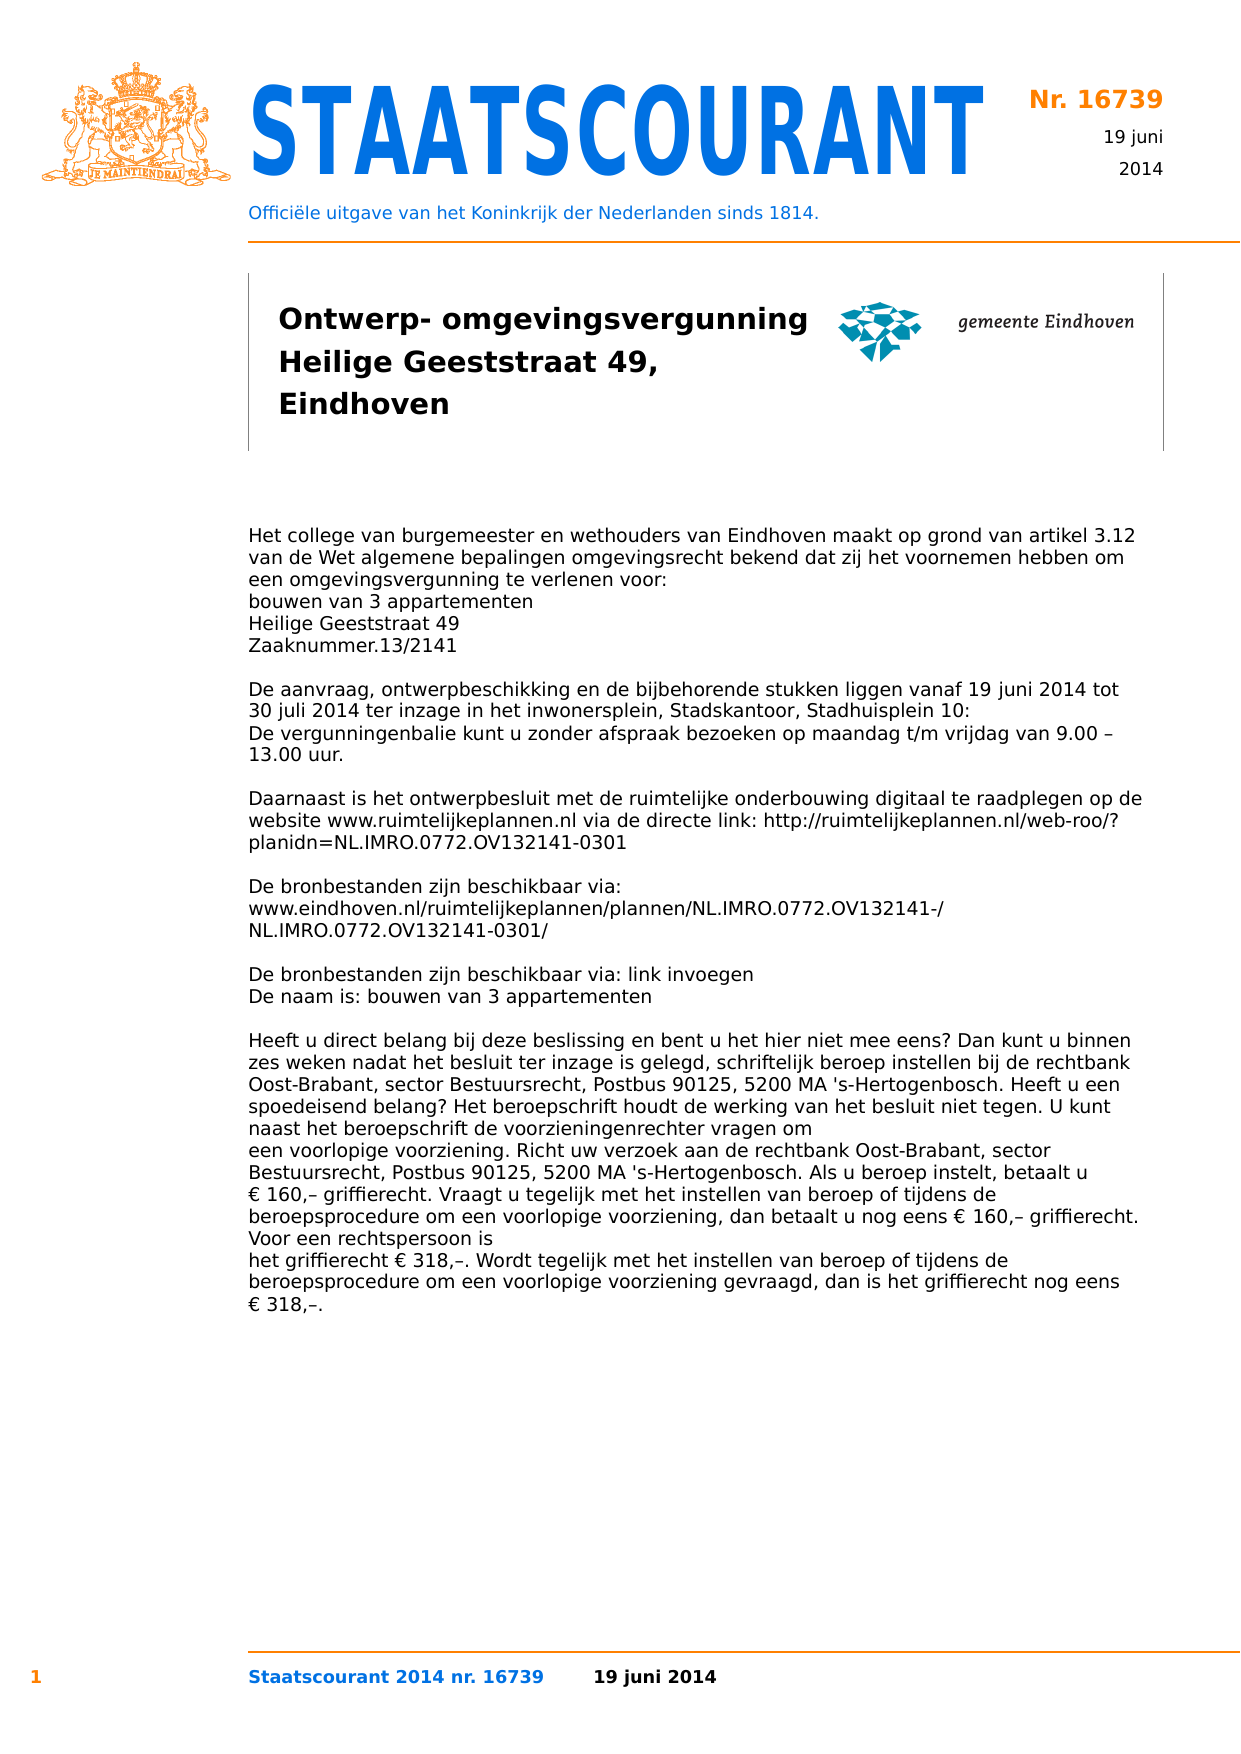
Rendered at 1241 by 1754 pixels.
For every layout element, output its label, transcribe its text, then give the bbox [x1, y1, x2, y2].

table_header [25, 62, 248, 241]
text De bronbestanden zijn beschikbaar via: link invoegen [248, 964, 1163, 986]
table_cell 19 juni [998, 121, 1240, 153]
table_header STAATSCOURANT [248, 62, 998, 203]
text Heilige Geeststraat 49 [248, 613, 1163, 634]
picture [838, 302, 877, 326]
text Heeft u direct belang bij deze beslissing en bent u het hier niet mee eens? Dan kunt u binnen zes weken nadat het besluit ter inzage is gelegd, schriftelijk beroep instellen bij de rechtbank Oost-Brabant, sector Bestuursrecht, Postbus 90125, 5200 MA 's-Hertogenbosch. Heeft u een spoedeisend belang? Het beroepschrift houdt de werking van het besluit niet tegen. U kunt naast het beroepschrift de voorzieningenrechter vragen om [248, 1030, 1163, 1139]
picture [838, 302, 1134, 362]
picture [41, 62, 231, 186]
text Zaaknummer.13/2141 [248, 634, 1163, 657]
text Het college van burgemeester en wethouders van Eindhoven maakt op grond van artikel 3.12 van de Wet algemene bepalingen omgevingsrecht bekend dat zij het voornemen hebben om een omgevingsvergunning te verlenen voor: [248, 525, 1163, 591]
text De aanvraag, ontwerpbeschikking en de bijbehorende stukken liggen vanaf 19 juni 2014 tot 30 juli 2014 ter inzage in het inwonersplein, Stadskantoor, Stadhuisplein 10: [248, 678, 1163, 722]
subtitle Ontwerp- omgevingsvergunning Heilige Geeststraat 49, Eindhoven [249, 273, 1163, 451]
text De bronbestanden zijn beschikbaar via: www.eindhoven.nl/ruimtelijkeplannen/plannen/NL.IMRO.0772.OV132141-/NL.IMRO.0772.OV132141-0301/ [248, 876, 1163, 942]
picture [887, 313, 904, 330]
table_header Nr. 16739 [998, 62, 1240, 121]
table_cell Officiële uitgave van het Koninkrijk der Nederlanden sinds 1814. [248, 203, 1240, 241]
text het griffierecht € 318,–. Wordt tegelijk met het instellen van beroep of tijdens de beroepsprocedure om een voorlopige voorziening gevraagd, dan is het griffierecht nog eens € 318,–. [248, 1249, 1163, 1315]
text De vergunningenbalie kunt u zonder afspraak bezoeken op maandag t/m vrijdag van 9.00 – 13.00 uur. [248, 722, 1163, 766]
picture [873, 340, 881, 362]
text een voorlopige voorziening. Richt uw verzoek aan de rechtbank Oost-Brabant, sector Bestuursrecht, Postbus 90125, 5200 MA 's-Hertogenbosch. Als u beroep instelt, betaalt u € 160,– griffierecht. Vraagt u tegelijk met het instellen van beroep of tijdens de beroepsprocedure om een voorlopige voorziening, dan betaalt u nog eens € 160,– griffierecht. Voor een rechtspersoon is [248, 1139, 1163, 1249]
table_cell 2014 [998, 153, 1240, 203]
text bouwen van 3 appartementen [248, 591, 1163, 613]
text De naam is: bouwen van 3 appartementen [248, 986, 1163, 1008]
text Daarnaast is het ontwerpbesluit met de ruimtelijke onderbouwing digitaal te raadplegen op de website www.ruimtelijkeplannen.nl via de directe link: http://ruimtelijkeplannen.nl/web-roo/?planidn=NL.IMRO.0772.OV132141-0301 [248, 788, 1163, 854]
